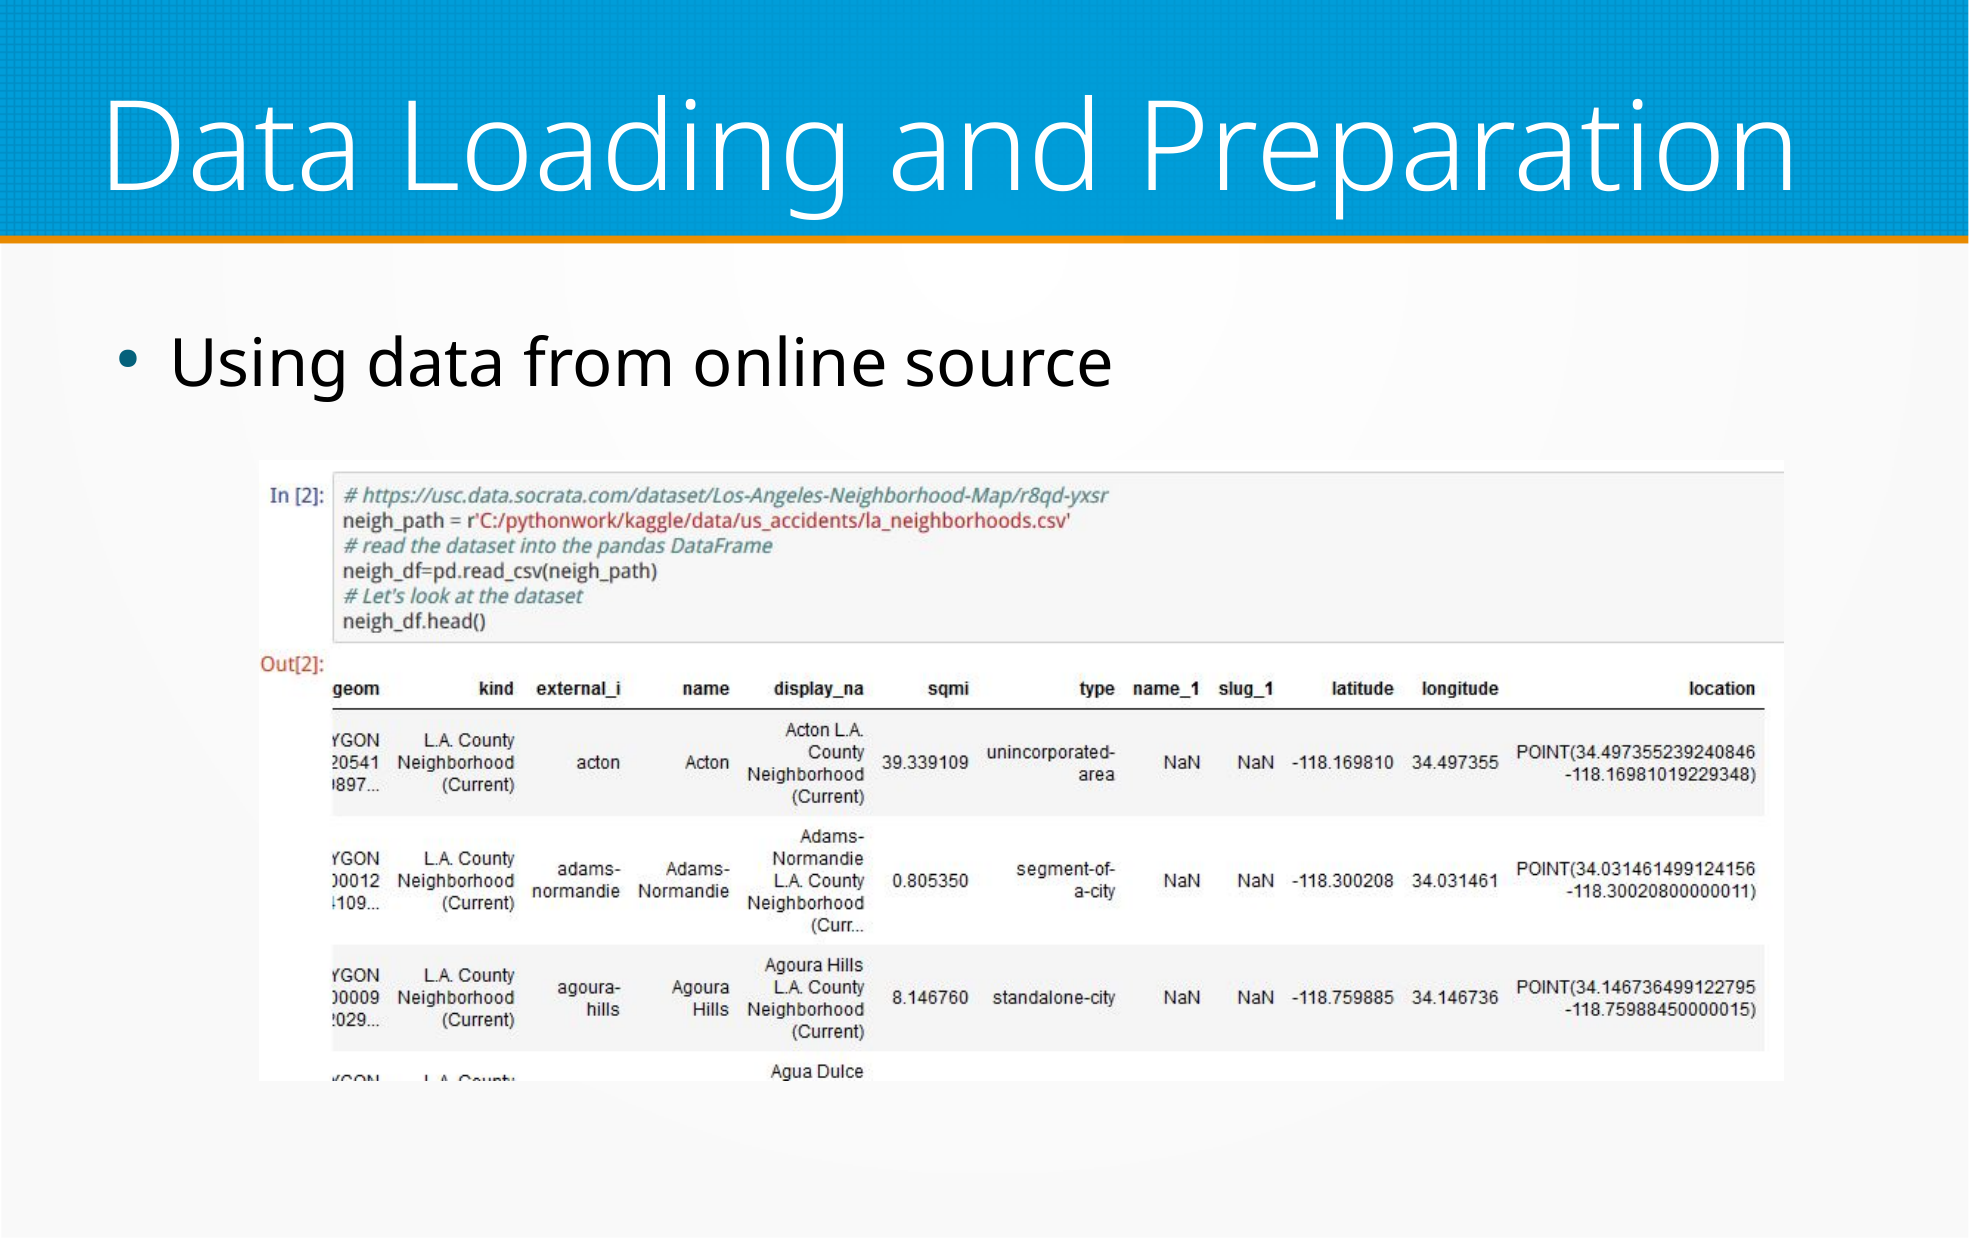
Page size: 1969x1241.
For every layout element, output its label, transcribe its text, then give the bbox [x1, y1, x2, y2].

title Data Loading and Preparation [98, 19, 1870, 227]
picture [0, 236, 1969, 1241]
list Using data from online source [98, 315, 1861, 1081]
